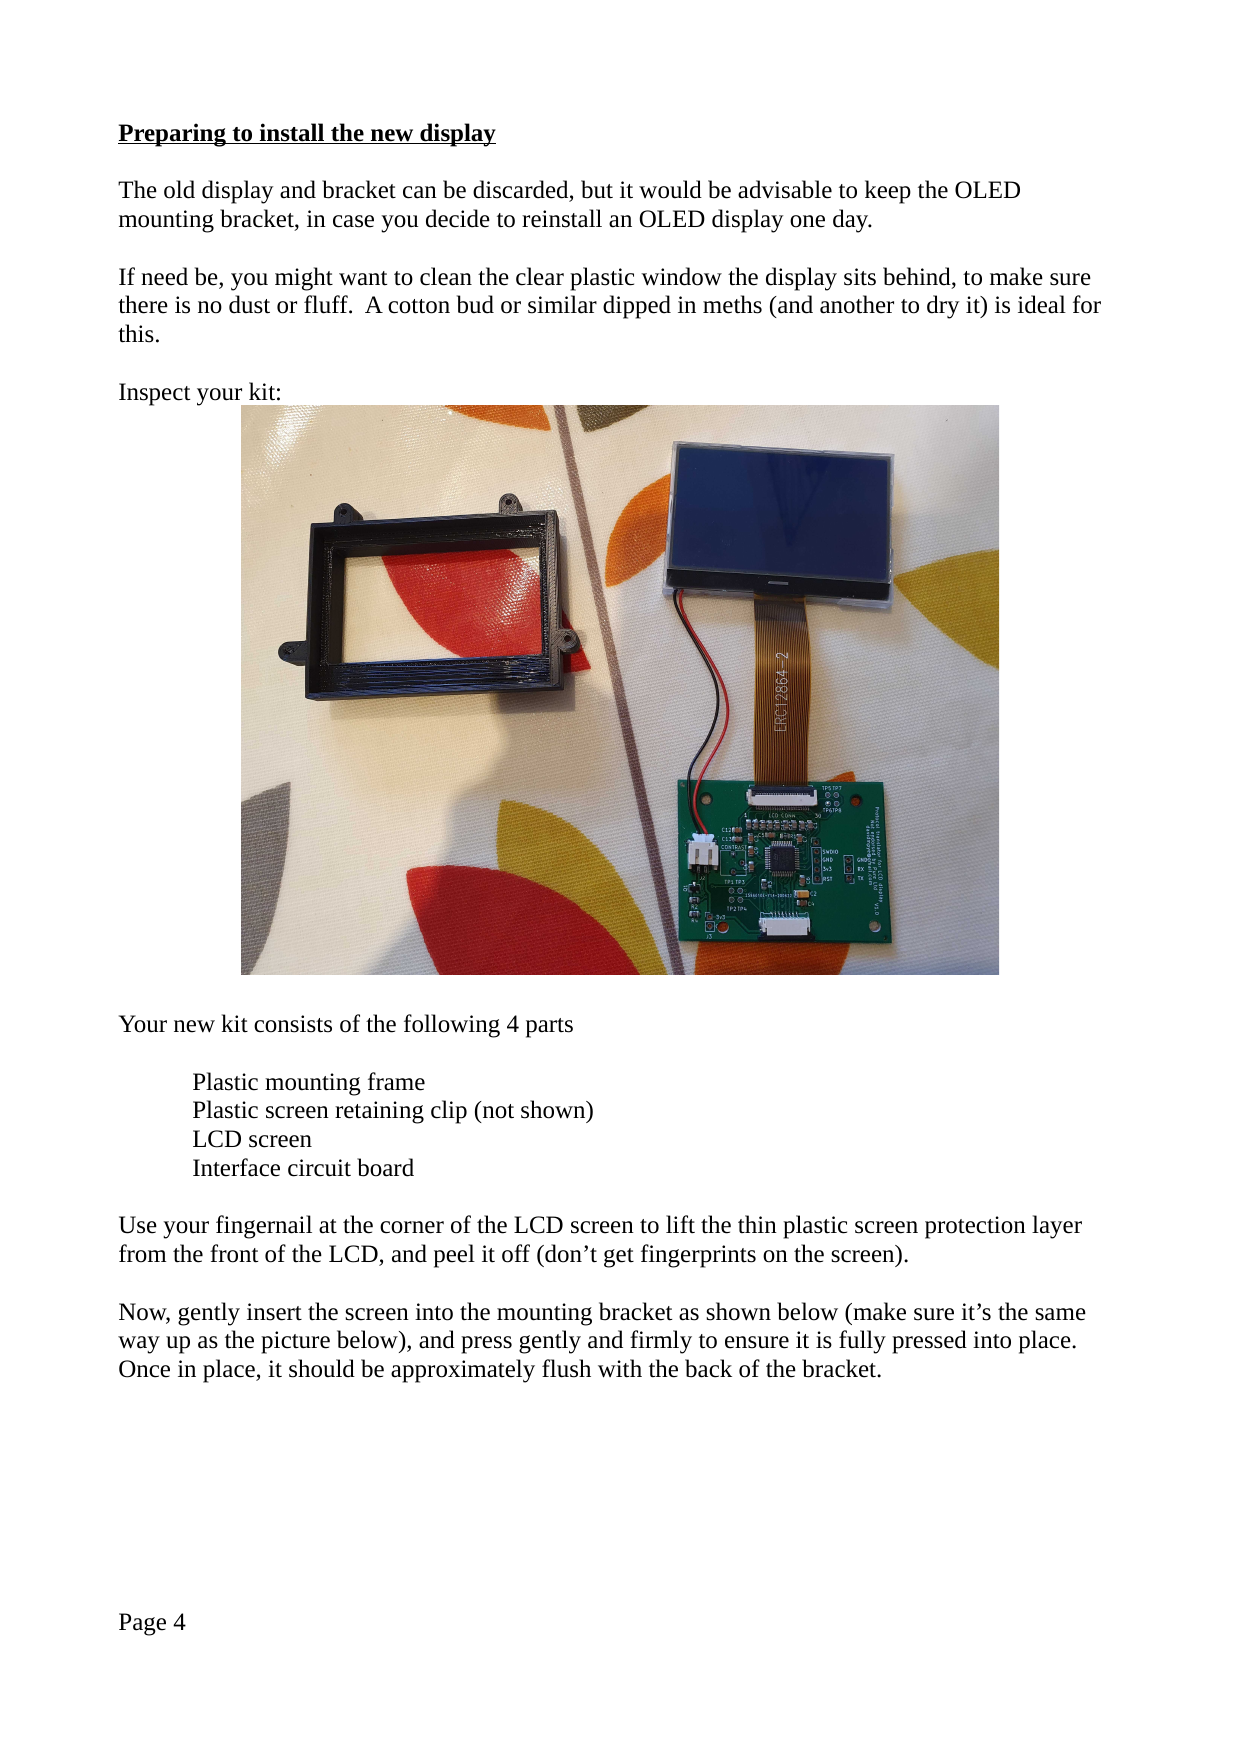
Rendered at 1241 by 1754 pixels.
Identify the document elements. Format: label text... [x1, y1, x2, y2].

picture [241, 405, 1000, 975]
text LCD screen [118, 1124, 1122, 1153]
text Now, gently insert the screen into the mounting bracket as shown below (make sure it’s the same way up as the picture below), and press gently and firmly to ensure it is fully pressed into place. Once in place, it should be approximately flush with the back of the bracket. [118, 1297, 1122, 1383]
text The old display and bracket can be discarded, but it would be advisable to keep the OLED mounting bracket, in case you decide to reinstall an OLED display one day. [118, 176, 1122, 233]
text If need be, you might want to clean the clear plastic window the display sits behind, to make sure there is no dust or fluff. A cotton bud or similar dipped in meths (and another to dry it) is ideal for this. [118, 262, 1122, 348]
text Your new kit consists of the following 4 parts [118, 1009, 1122, 1067]
text Interface circuit board [118, 1153, 1122, 1182]
text Inspect your kit: [118, 348, 1122, 406]
text Plastic screen retaining clip (not shown) [118, 1096, 1122, 1124]
text Plastic mounting frame [118, 1067, 1122, 1096]
text Preparing to install the new display [118, 118, 1122, 147]
text Use your fingernail at the corner of the LCD screen to lift the thin plastic screen protection layer from the front of the LCD, and peel it off (don’t get fingerprints on the screen). [118, 1211, 1122, 1268]
